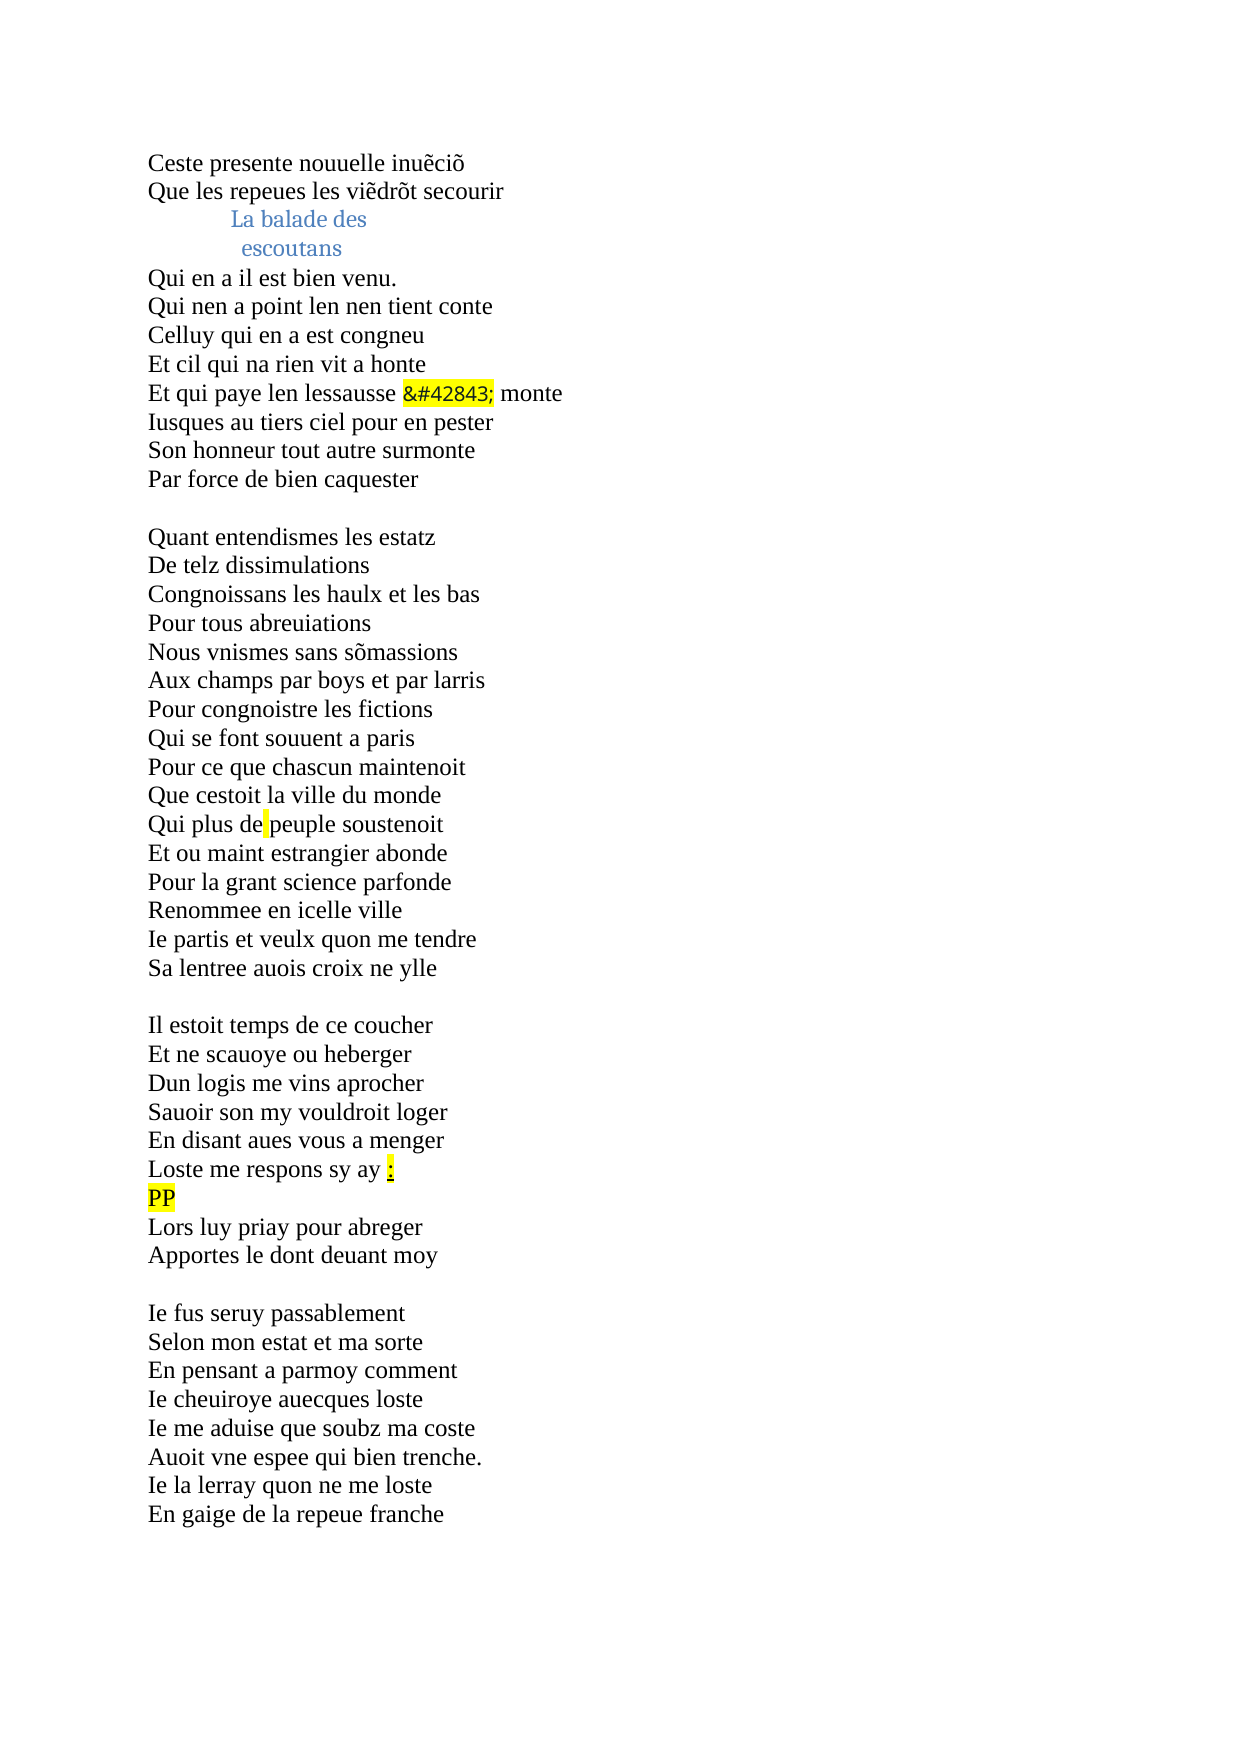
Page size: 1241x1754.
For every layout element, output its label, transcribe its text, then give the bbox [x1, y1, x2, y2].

text Il estoit temps de ce coucher Et ne scauoye ou heberger Dun logis me vins aprocher Sauoir son my vouldroit loger En disant aues vous a menger Loste me respons sy ay : PP Lors luy priay pour abreger Apportes le dont deuant moy [148, 1011, 1093, 1298]
text Ceste presente nouuelle inuẽciõ Que les repeues les viẽdrõt secourir La balade des escoutans Qui en a il est bien venu. Qui nen a point len nen tient conte Celluy qui en a est congneu Et cil qui na rien vit a honte Et qui paye len lessausse &#42843; monte Iusques au tiers ciel pour en pester Son honneur tout autre surmonte Par force de bien caquester [148, 148, 1093, 522]
text Quant entendismes les estatz De telz dissimulations Congnoissans les haulx et les bas Pour tous abreuiations Nous vnismes sans sõmassions Aux champs par boys et par larris Pour congnoistre les fictions Qui se font souuent a paris Pour ce que chascun maintenoit Que cestoit la ville du monde Qui plus de peuple soustenoit Et ou maint estrangier abonde Pour la grant science parfonde Renommee en icelle ville Ie partis et veulx quon me tendre Sa lentree auois croix ne ylle [148, 522, 1093, 1011]
text Ie fus seruy passablement Selon mon estat et ma sorte En pensant a parmoy comment Ie cheuiroye auecques loste Ie me aduise que soubz ma coste Auoit vne espee qui bien trenche. Ie la lerray quon ne me loste En gaige de la repeue franche [148, 1298, 1093, 1557]
